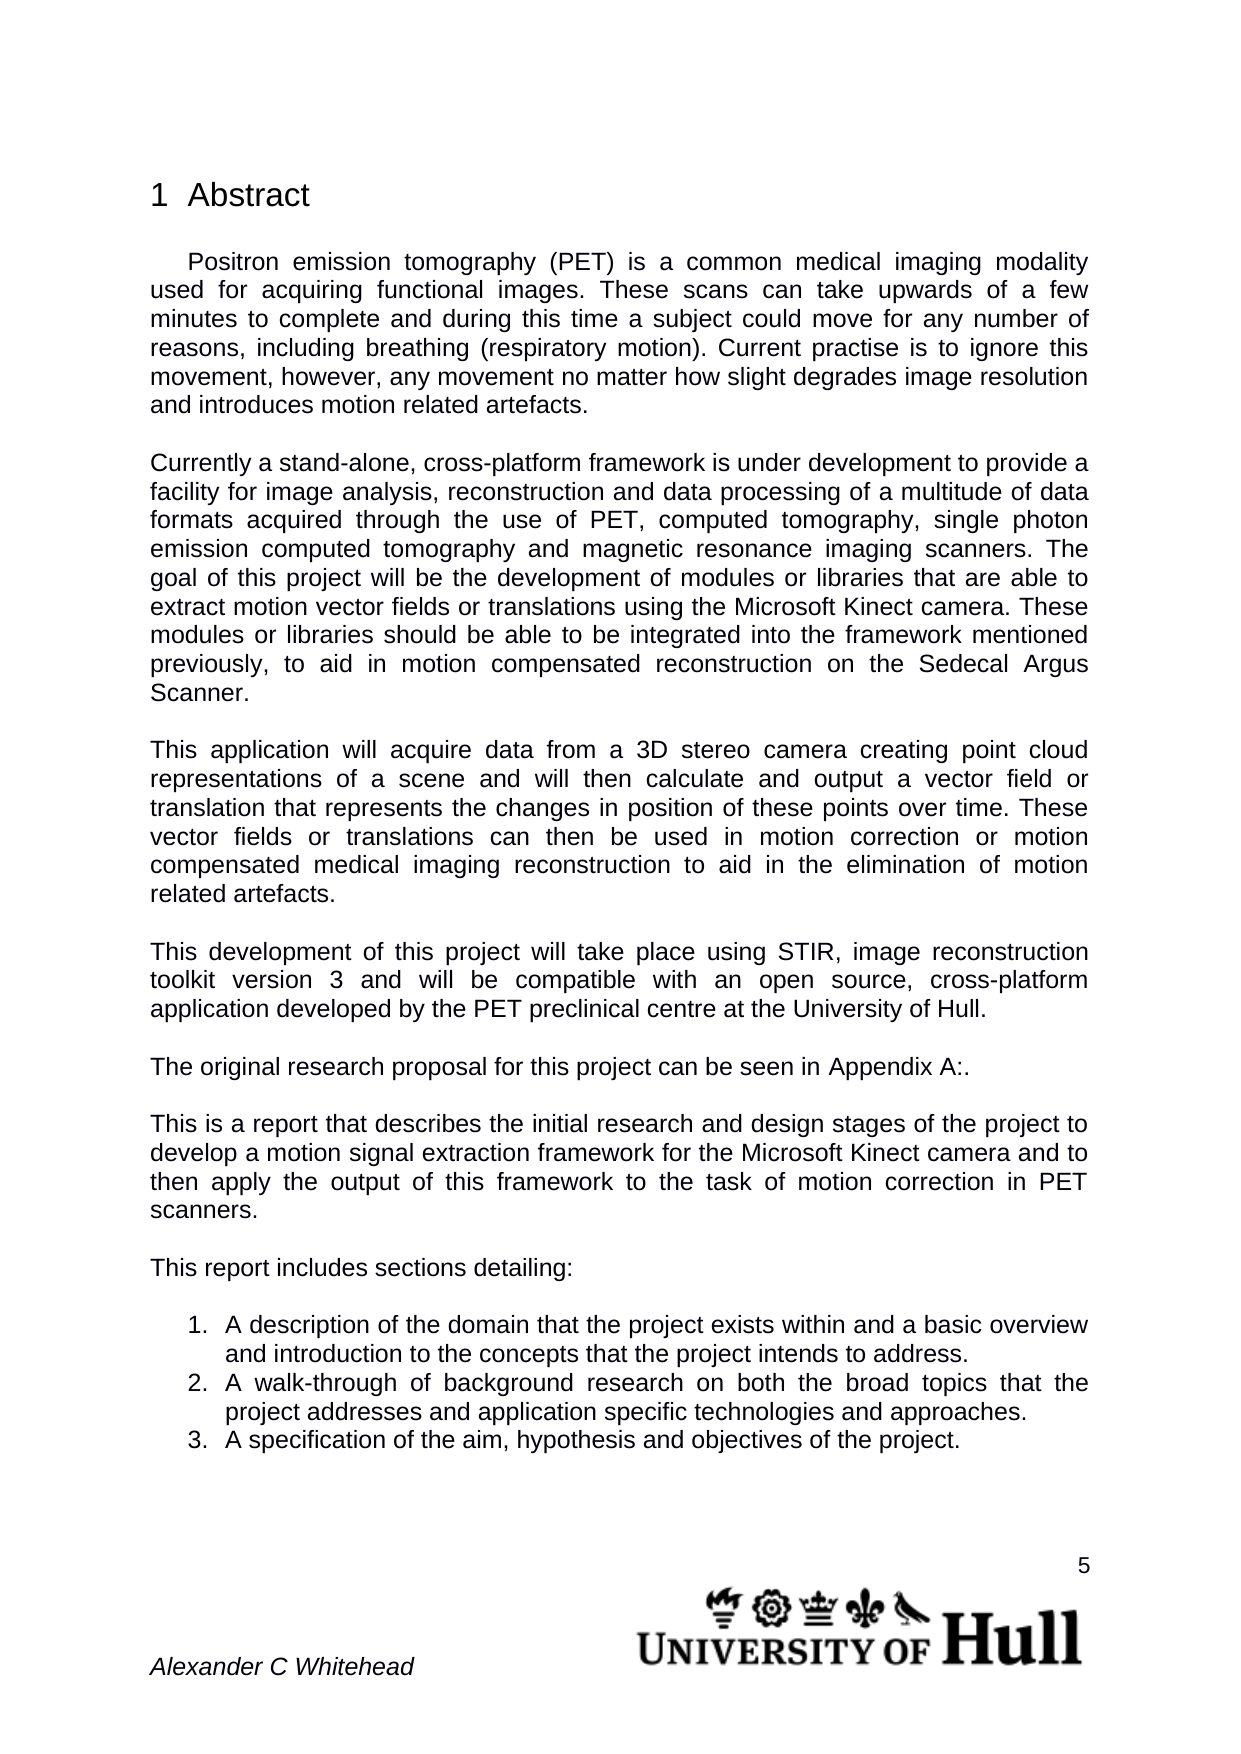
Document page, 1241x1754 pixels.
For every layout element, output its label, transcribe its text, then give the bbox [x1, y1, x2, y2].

text Positron emission tomography (PET) is a common medical imaging modality used for acquiring functional images. These scans can take upwards of a few minutes to complete and during this time a subject could move for any number of reasons, including breathing (respiratory motion). Current practise is to ignore this movement, however, any movement no matter how slight degrades image resolution and introduces motion related artefacts. [150, 247, 1090, 419]
subtitle Abstract [150, 175, 1090, 213]
text This is a report that describes the initial research and design stages of the project to develop a motion signal extraction framework for the Microsoft Kinect camera and to then apply the output of this framework to the task of motion correction in PET scanners. [150, 1109, 1090, 1224]
text This report includes sections detailing: [150, 1253, 1090, 1282]
list A description of the domain that the project exists within and a basic overview and introduction to the concepts that the project intends to address. [187, 1311, 1090, 1368]
text The original research proposal for this project can be seen in Appendix A:. [150, 1052, 1090, 1081]
text Currently a stand-alone, cross-platform framework is under development to provide a facility for image analysis, reconstruction and data processing of a multitude of data formats acquired through the use of PET, computed tomography, single photon emission computed tomography and magnetic resonance imaging scanners. The goal of this project will be the development of modules or libraries that are able to extract motion vector fields or translations using the Microsoft Kinect camera. These modules or libraries should be able to be integrated into the framework mentioned previously, to aid in motion compensated reconstruction on the Sedecal Argus Scanner. [150, 448, 1090, 707]
list A walk-through of background research on both the broad topics that the project addresses and application specific technologies and approaches. [187, 1368, 1090, 1426]
text This application will acquire data from a 3D stereo camera creating point cloud representations of a scene and will then calculate and output a vector field or translation that represents the changes in position of these points over time. These vector fields or translations can then be used in motion correction or motion compensated medical imaging reconstruction to aid in the elimination of motion related artefacts. [150, 736, 1090, 908]
picture [630, 1578, 1091, 1675]
list A specification of the aim, hypothesis and objectives of the project. [187, 1426, 1090, 1454]
text This development of this project will take place using STIR, image reconstruction toolkit version 3 and will be compatible with an open source, cross-platform application developed by the PET preclinical centre at the University of Hull. [150, 937, 1090, 1023]
